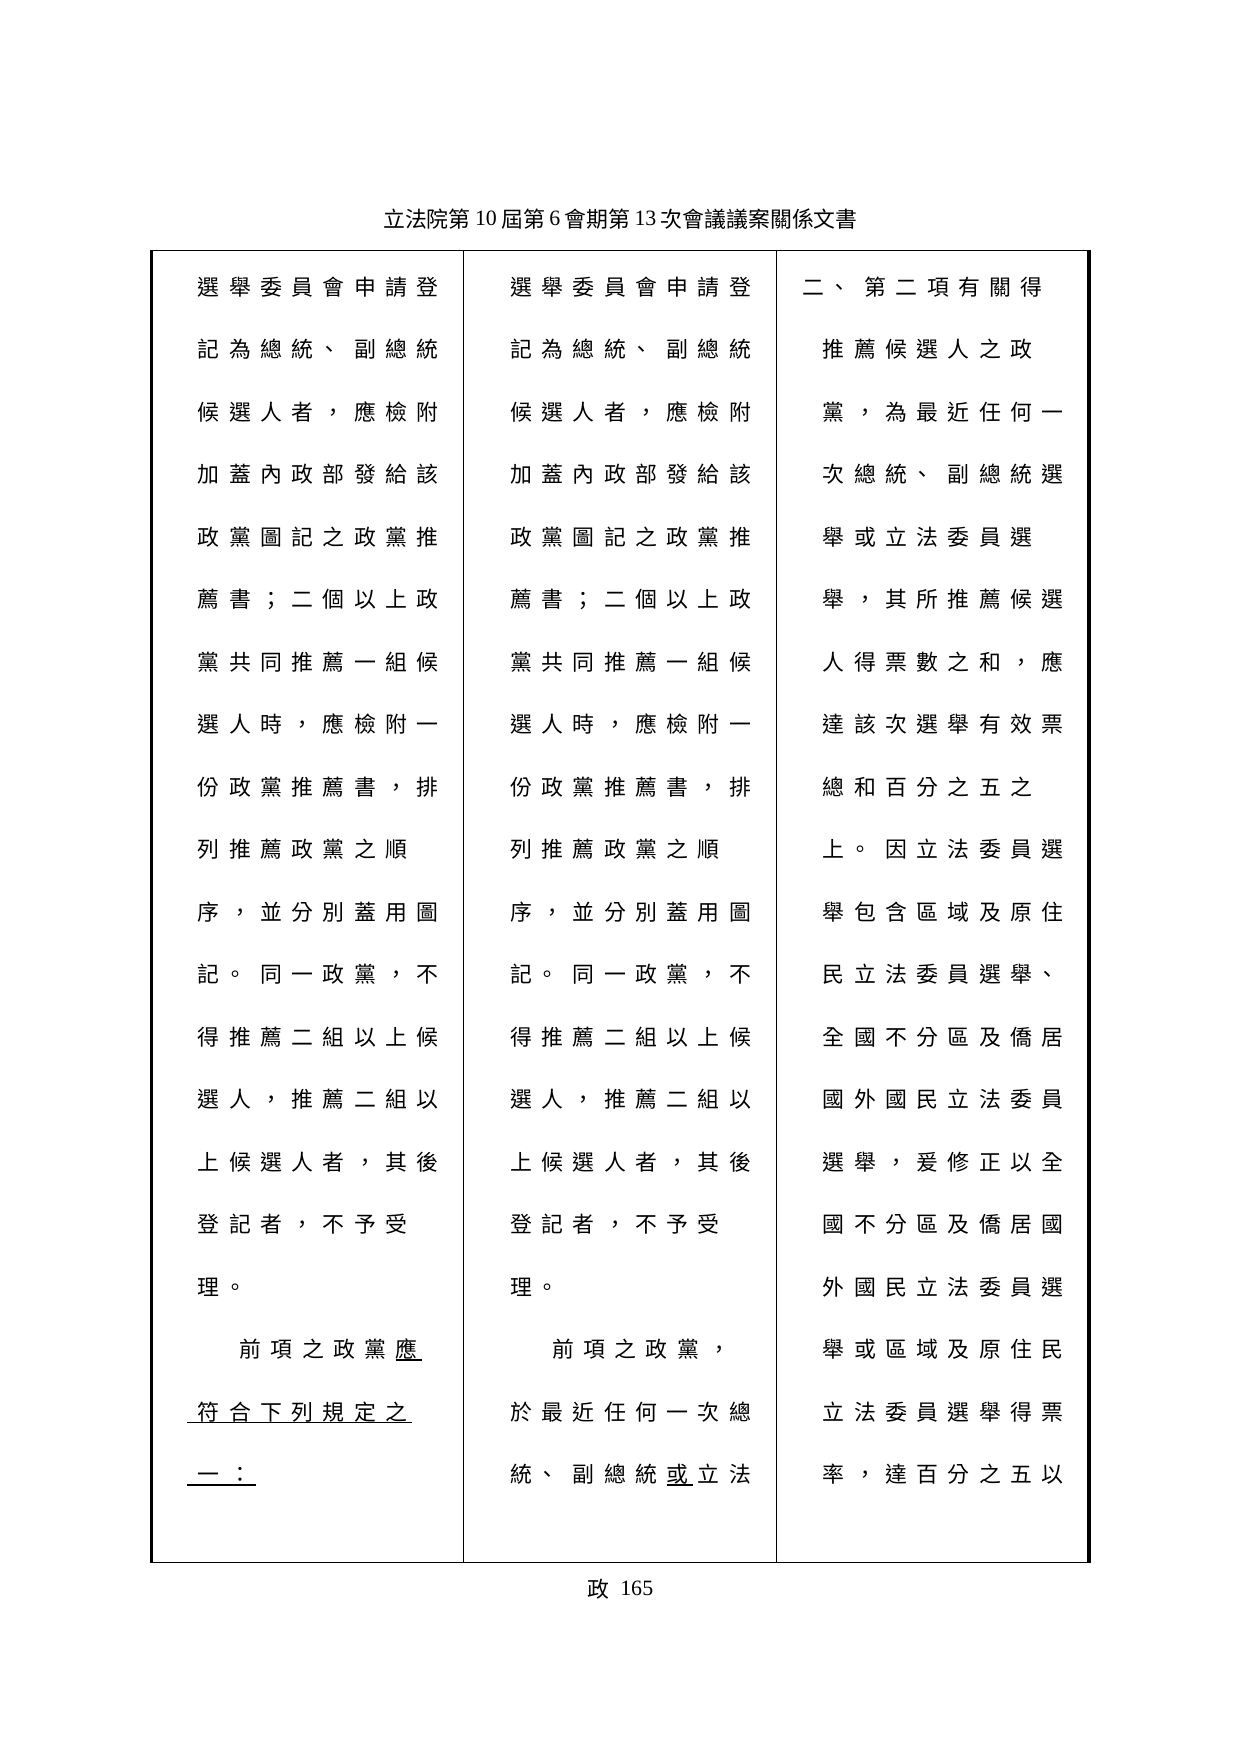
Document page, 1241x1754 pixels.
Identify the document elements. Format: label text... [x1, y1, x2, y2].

table_cell 選舉委員會申請登記為總統、副總統候選人者，應檢附加蓋內政部發給該政黨圖記之政黨推薦書；二個以上政黨共同推薦一組候選人時，應檢附一份政黨推薦書，排列推薦政黨之順序，並分別蓋用圖記。同一政黨，不得推薦二組以上候選人，推薦二組以上候選人者，其後登記者，不予受理。 前項之政黨應符合下列規定之一： [153, 251, 463, 1562]
table_cell 二、第二項有關得推薦候選人之政黨，為最近任何一次總統、副總統選舉或立法委員選舉，其所推薦候選人得票數之和，應達該次選舉有效票總和百分之五之上。因立法委員選舉包含區域及原住民立法委員選舉、全國不分區及僑居國外國民立法委員選舉，爰修正以全國不分區及僑居國外國民立法委員選舉或區域及原住民立法委員選舉得票率，達百分之五以 [777, 251, 1087, 1562]
table_cell 選舉委員會申請登記為總統、副總統候選人者，應檢附加蓋內政部發給該政黨圖記之政黨推薦書；二個以上政黨共同推薦一組候選人時，應檢附一份政黨推薦書，排列推薦政黨之順序，並分別蓋用圖記。同一政黨，不得推薦二組以上候選人，推薦二組以上候選人者，其後登記者，不予受理。 前項之政黨，於最近任何一次總統、副總統或立法 [464, 251, 776, 1562]
